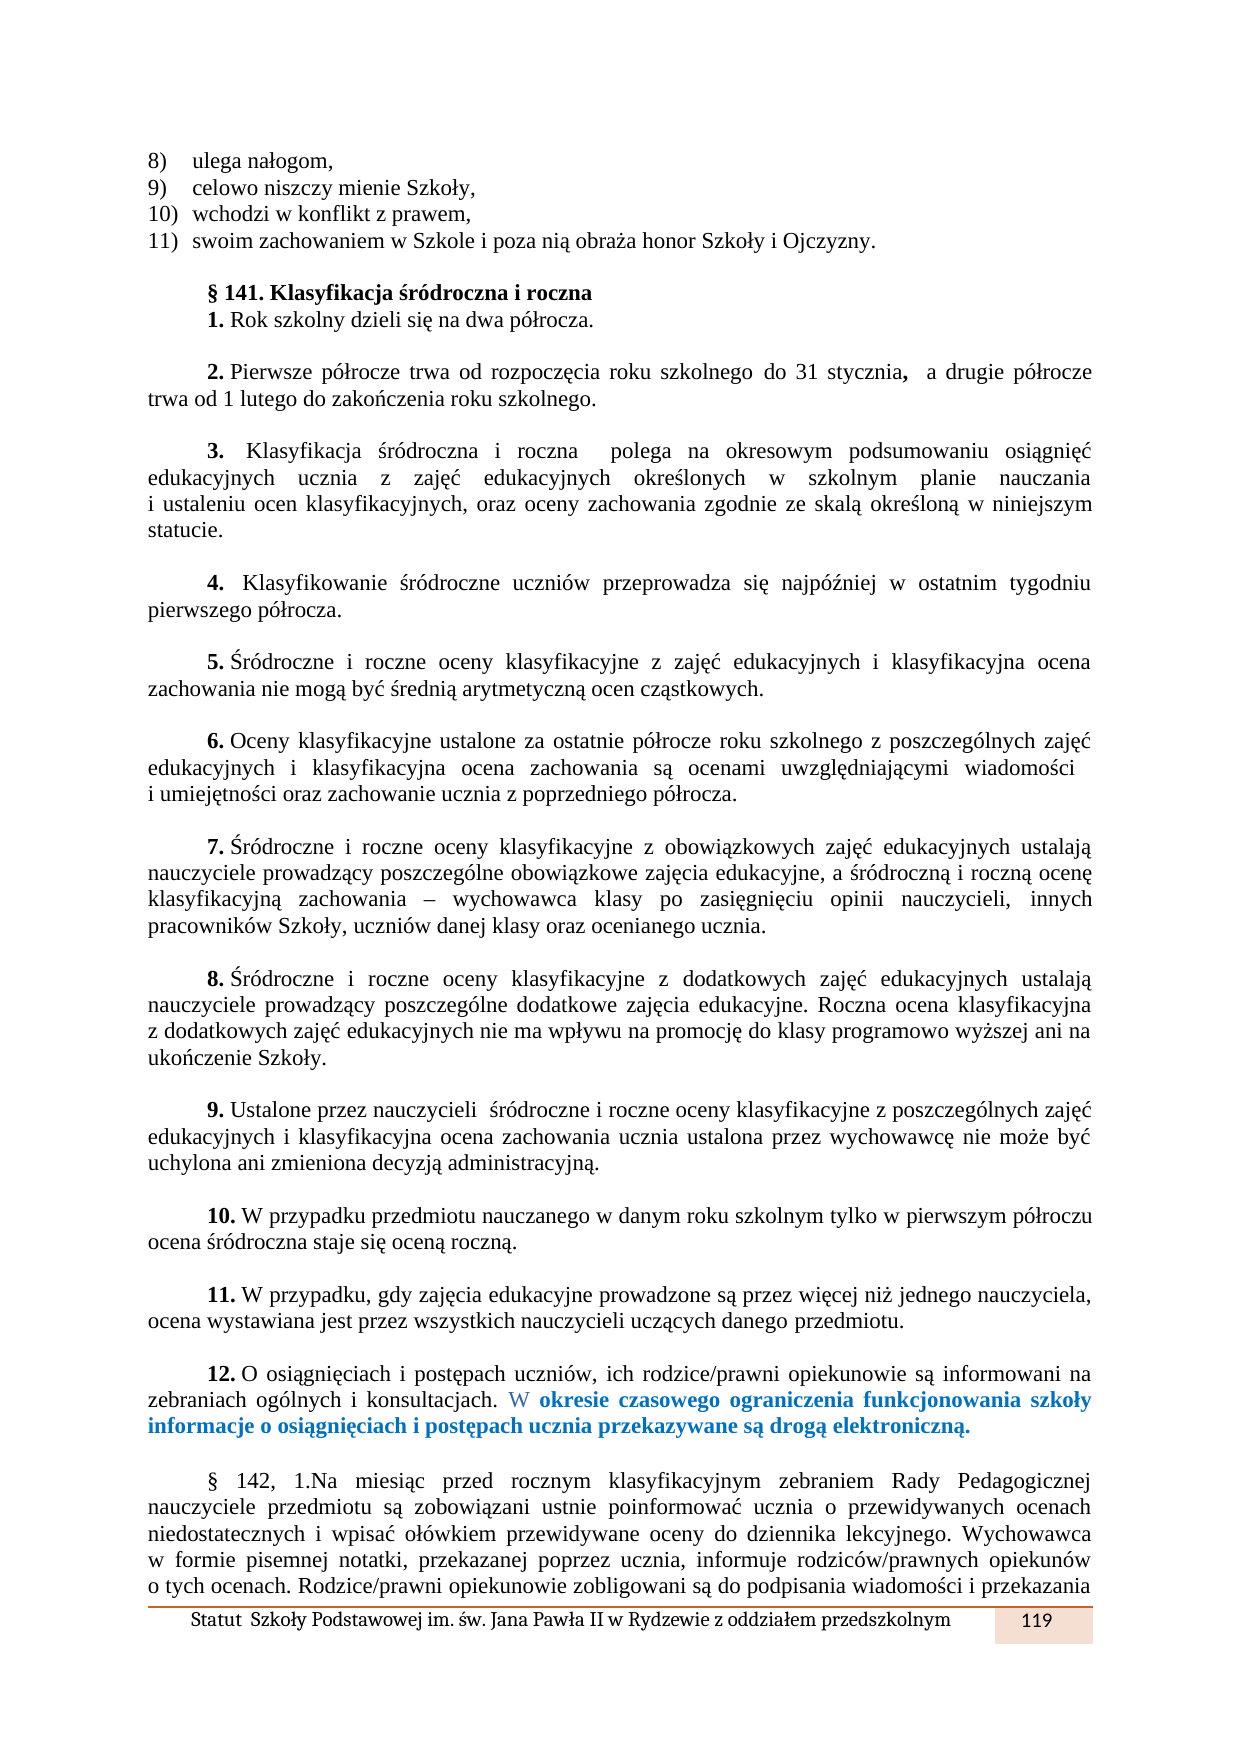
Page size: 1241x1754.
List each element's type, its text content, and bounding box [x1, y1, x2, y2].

list Rok szkolny dzieli się na dwa półrocza. [148, 306, 1093, 332]
list wchodzi w konflikt z prawem, [148, 200, 1093, 227]
list W przypadku przedmiotu nauczanego w danym roku szkolnym tylko w pierwszym półroczu ocena śródroczna staje się oceną roczną. [148, 1202, 1093, 1254]
text § 141. Klasyfikacja śródroczna i roczna [148, 279, 1093, 306]
list Klasyfikacja śródroczna i roczna polega na okresowym podsumowaniu osiągnięć edukacyjnych ucznia z zajęć edukacyjnych określonych w szkolnym planie nauczania i ustaleniu ocen klasyfikacyjnych, oraz oceny zachowania zgodnie ze skalą określoną w niniejszym statucie. [148, 437, 1093, 543]
list Ustalone przez nauczycieli śródroczne i roczne oceny klasyfikacyjne z poszczególnych zajęć edukacyjnych i klasyfikacyjna ocena zachowania ucznia ustalona przez wychowawcę nie może być uchylona ani zmieniona decyzją administracyjną. [148, 1096, 1093, 1175]
list Oceny klasyfikacyjne ustalone za ostatnie półrocze roku szkolnego z poszczególnych zajęć edukacyjnych i klasyfikacyjna ocena zachowania są ocenami uwzględniającymi wiadomości i umiejętności oraz zachowanie ucznia z poprzedniego półrocza. [148, 727, 1093, 806]
list ulega nałogom, [148, 148, 1093, 174]
list swoim zachowaniem w Szkole i poza nią obraża honor Szkoły i Ojczyzny. [148, 227, 1093, 253]
list O osiągnięciach i postępach uczniów, ich rodzice/prawni opiekunowie są informowani na zebraniach ogólnych i konsultacjach. W okresie czasowego ograniczenia funkcjonowania szkoły informacje o osiągnięciach i postępach ucznia przekazywane są drogą elektroniczną. [148, 1360, 1093, 1439]
text § 142, 1.Na miesiąc przed rocznym klasyfikacyjnym zebraniem Rady Pedagogicznej nauczyciele przedmiotu są zobowiązani ustnie poinformować ucznia o przewidywanych ocenach niedostatecznych i wpisać ołówkiem przewidywane oceny do dziennika lekcyjnego. Wychowawca w formie pisemnej notatki, przekazanej poprzez ucznia, informuje rodziców/prawnych opiekunów o tych ocenach. Rodzice/prawni opiekunowie zobligowani są do podpisania wiadomości i przekazania [148, 1467, 1093, 1599]
list W przypadku, gdy zajęcia edukacyjne prowadzone są przez więcej niż jednego nauczyciela, ocena wystawiana jest przez wszystkich nauczycieli uczących danego przedmiotu. [148, 1281, 1093, 1333]
list Pierwsze półrocze trwa od rozpoczęcia roku szkolnego do 31 stycznia, a drugie półrocze trwa od 1 lutego do zakończenia roku szkolnego. [148, 358, 1093, 411]
list Śródroczne i roczne oceny klasyfikacyjne z zajęć edukacyjnych i klasyfikacyjna ocena zachowania nie mogą być średnią arytmetyczną ocen cząstkowych. [148, 648, 1093, 701]
list Klasyfikowanie śródroczne uczniów przeprowadza się najpóźniej w ostatnim tygodniu pierwszego półrocza. [148, 569, 1093, 622]
list celowo niszczy mienie Szkoły, [148, 174, 1093, 200]
list Śródroczne i roczne oceny klasyfikacyjne z obowiązkowych zajęć edukacyjnych ustalają nauczyciele prowadzący poszczególne obowiązkowe zajęcia edukacyjne, a śródroczną i roczną ocenę klasyfikacyjną zachowania – wychowawca klasy po zasięgnięciu opinii nauczycieli, innych pracowników Szkoły, uczniów danej klasy oraz ocenianego ucznia. [148, 833, 1093, 938]
list Śródroczne i roczne oceny klasyfikacyjne z dodatkowych zajęć edukacyjnych ustalają nauczyciele prowadzący poszczególne dodatkowe zajęcia edukacyjne. Roczna ocena klasyfikacyjna z dodatkowych zajęć edukacyjnych nie ma wpływu na promocję do klasy programowo wyższej ani na ukończenie Szkoły. [148, 964, 1093, 1070]
